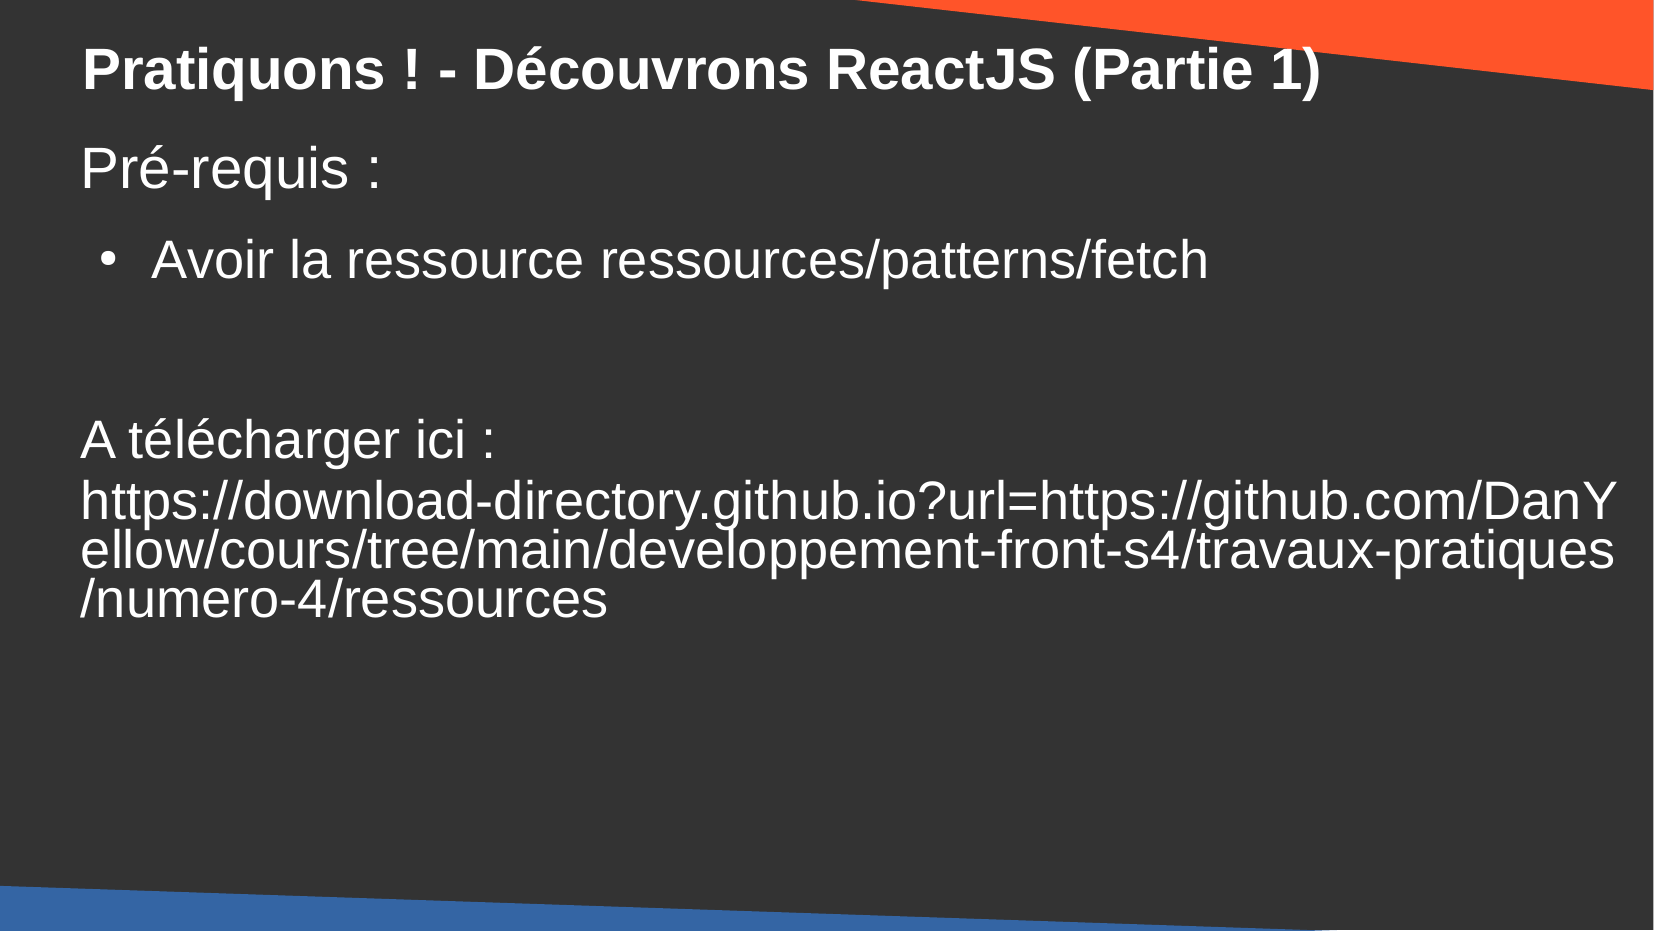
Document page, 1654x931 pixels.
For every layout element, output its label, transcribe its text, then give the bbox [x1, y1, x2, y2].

text_box [855, 0, 1654, 91]
text_box [0, 885, 1337, 931]
list Pré-requis : Avoir la ressource ressources/patterns/fetch A télécharger ici : https://download-directory.github.io?url=https://github.com/DanYellow/cours/tree/main/developpement-front-s4/travaux-pratiques/numero-4/ressources [80, 135, 1620, 721]
title Pratiquons ! - Découvrons ReactJS (Partie 1) [82, 37, 1571, 114]
